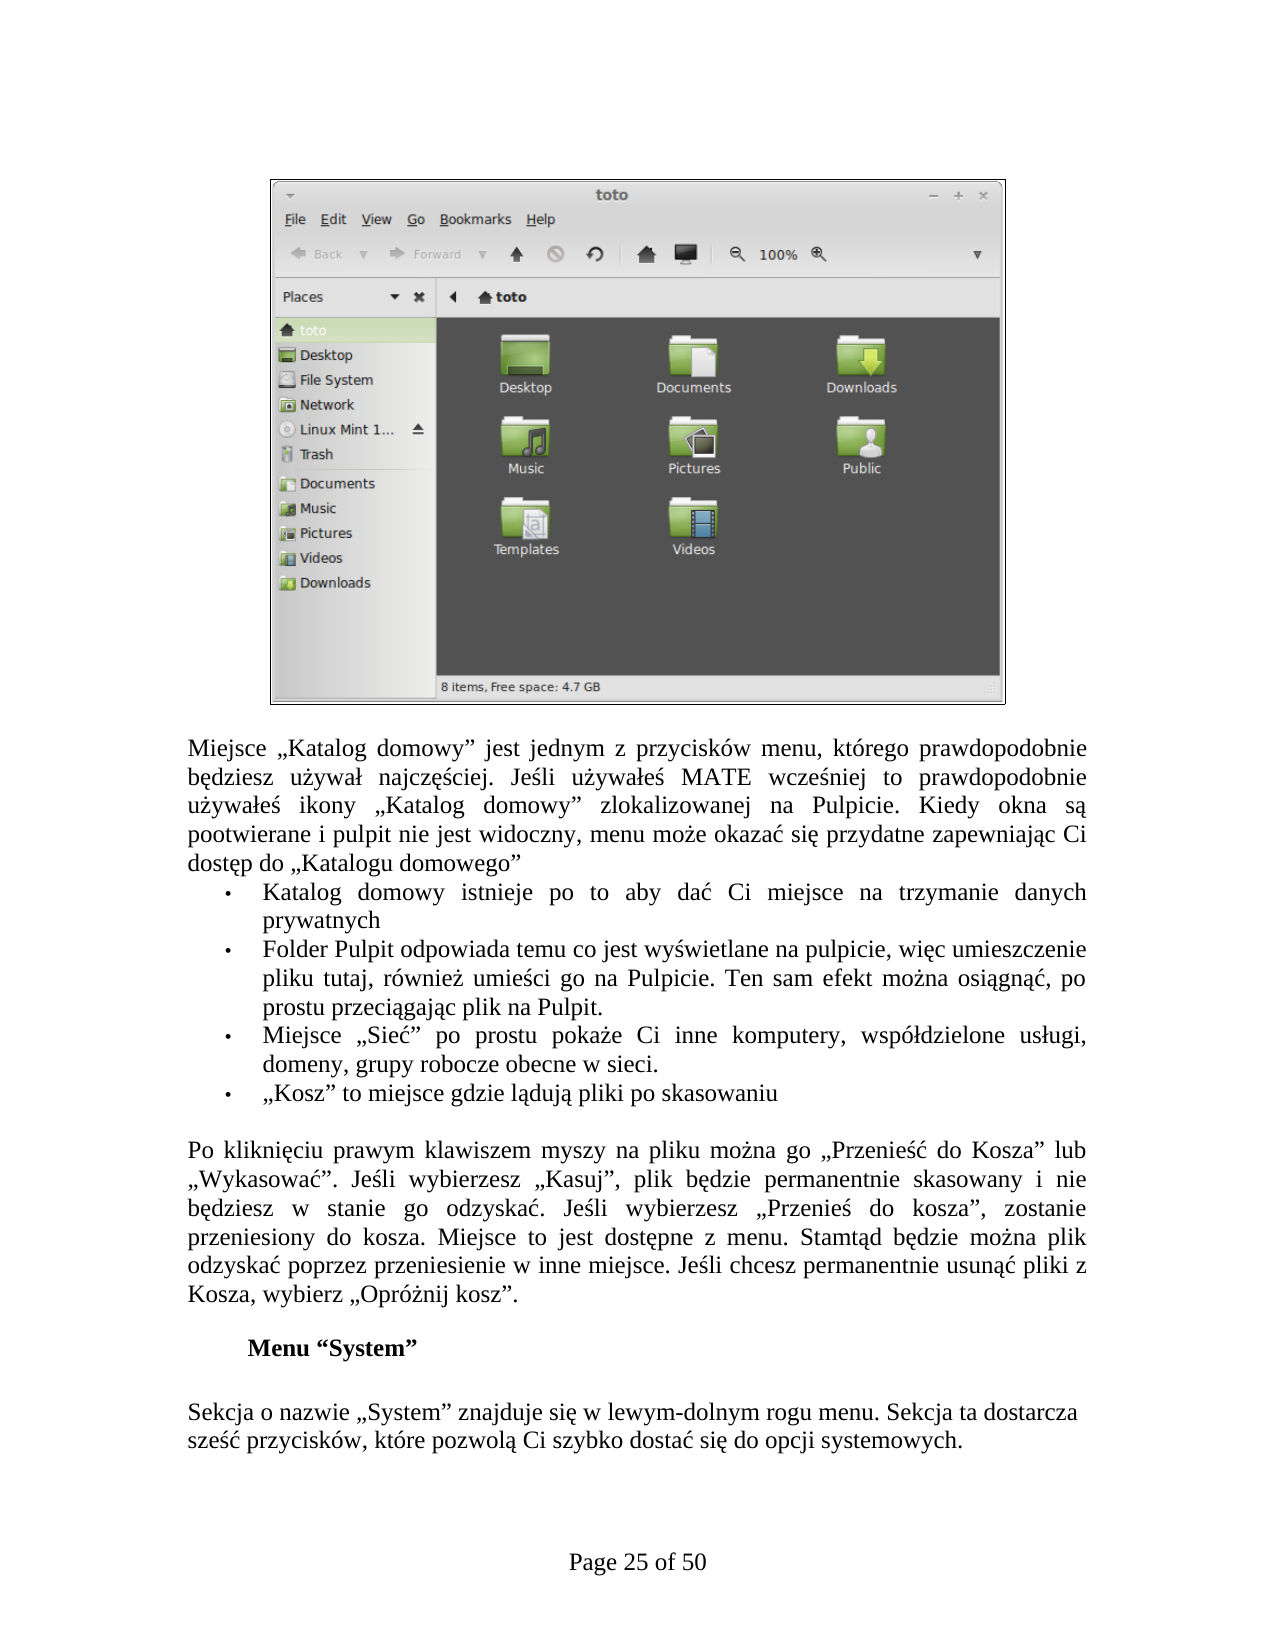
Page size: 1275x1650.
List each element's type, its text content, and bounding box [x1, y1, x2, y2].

subtitle Menu “System” [187, 1333, 1087, 1362]
text Sekcja o nazwie „System” znajduje się w lewym-dolnym rogu menu. Sekcja ta dostarcza sześć przycisków, które pozwolą Ci szybko dostać się do opcji systemowych. [187, 1397, 1087, 1454]
list Folder Pulpit odpowiada temu co jest wyświetlane na pulpicie, więc umieszczenie pliku tutaj, również umieści go na Pulpicie. Ten sam efekt można osiągnąć, po prostu przeciągając plik na Pulpit. [225, 934, 1087, 1021]
picture [272, 181, 1003, 702]
text Miejsce „Katalog domowy” jest jednym z przycisków menu, którego prawdopodobnie będziesz używał najczęściej. Jeśli używałeś MATE wcześniej to prawdopodobnie używałeś ikony „Katalog domowy” zlokalizowanej na Pulpicie. Kiedy okna są pootwierane i pulpit nie jest widoczny, menu może okazać się przydatne zapewniając Ci dostęp do „Katalogu domowego” [187, 733, 1087, 877]
text Po kliknięciu prawym klawiszem myszy na pliku można go „Przenieść do Kosza” lub „Wykasować”. Jeśli wybierzesz „Kasuj”, plik będzie permanentnie skasowany i nie będziesz w stanie go odzyskać. Jeśli wybierzesz „Przenieś do kosza”, zostanie przeniesiony do kosza. Miejsce to jest dostępne z menu. Stamtąd będzie można plik odzyskać poprzez przeniesienie w inne miejsce. Jeśli chcesz permanentnie usunąć pliki z Kosza, wybierz „Opróżnij kosz”. [187, 1136, 1087, 1308]
list Katalog domowy istnieje po to aby dać Ci miejsce na trzymanie danych prywatnych [225, 877, 1087, 934]
list „Kosz” to miejsce gdzie lądują pliki po skasowaniu [225, 1078, 1087, 1107]
list Miejsce „Sieć” po prostu pokaże Ci inne komputery, współdzielone usługi, domeny, grupy robocze obecne w sieci. [225, 1021, 1087, 1078]
